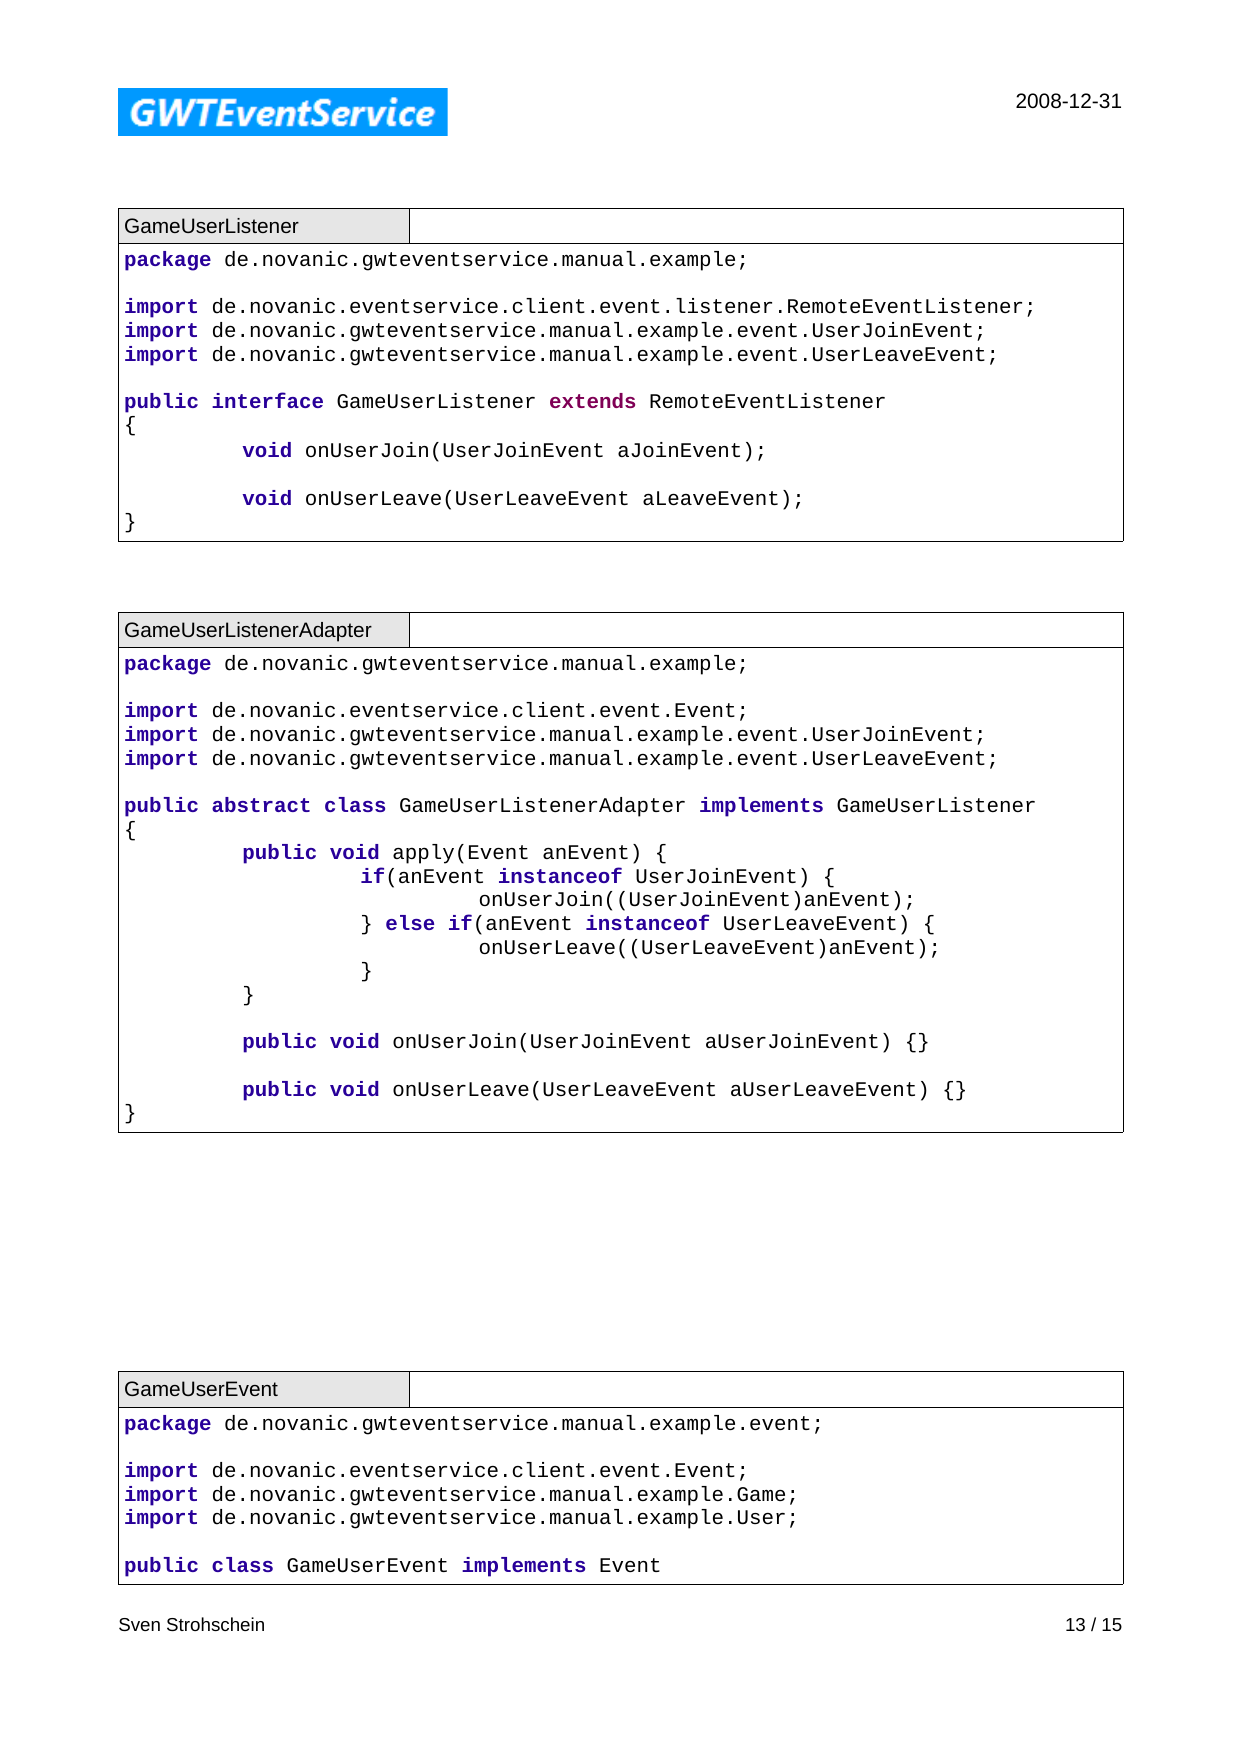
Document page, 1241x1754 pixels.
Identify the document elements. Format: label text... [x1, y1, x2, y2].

table_header [410, 613, 1123, 647]
table_header [410, 209, 1123, 243]
table_header GameUserListenerAdapter [119, 613, 409, 647]
table_header GameUserEvent [119, 1372, 409, 1407]
table_cell package de.novanic.gwteventservice.manual.example; import de.novanic.eventservice.client.event.Event; import de.novanic.gwteventservice.manual.example.event.UserJoinEvent; import de.novanic.gwteventservice.manual.example.event.UserLeaveEvent; public abstract class GameUserListenerAdapter implements GameUserListener { public void apply(Event anEvent) { if(anEvent instanceof UserJoinEvent) { onUserJoin((UserJoinEvent)anEvent); } else if(anEvent instanceof UserLeaveEvent) { onUserLeave((UserLeaveEvent)anEvent); } } public void onUserJoin(UserJoinEvent aUserJoinEvent) {} public void onUserLeave(UserLeaveEvent aUserLeaveEvent) {} } [119, 648, 1123, 1132]
picture [118, 88, 448, 136]
table_header GameUserListener [119, 209, 409, 243]
table_cell package de.novanic.gwteventservice.manual.example; import de.novanic.eventservice.client.event.listener.RemoteEventListener; import de.novanic.gwteventservice.manual.example.event.UserJoinEvent; import de.novanic.gwteventservice.manual.example.event.UserLeaveEvent; public interface GameUserListener extends RemoteEventListener { void onUserJoin(UserJoinEvent aJoinEvent); void onUserLeave(UserLeaveEvent aLeaveEvent); } [119, 244, 1123, 541]
table_cell package de.novanic.gwteventservice.manual.example.event; import de.novanic.eventservice.client.event.Event; import de.novanic.gwteventservice.manual.example.Game; import de.novanic.gwteventservice.manual.example.User; public class GameUserEvent implements Event [119, 1408, 1123, 1584]
table_header [410, 1372, 1123, 1407]
